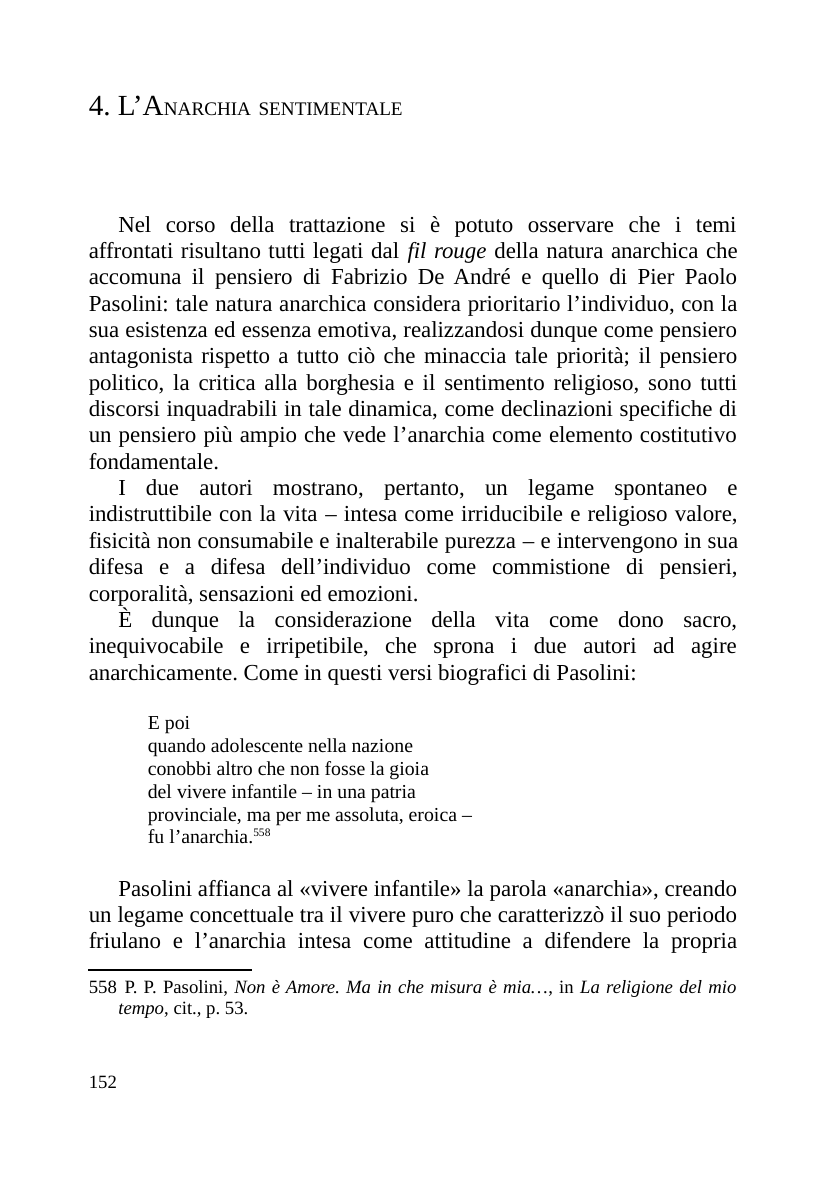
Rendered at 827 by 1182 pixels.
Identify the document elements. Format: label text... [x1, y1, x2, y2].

text Nel corso della trattazione si è potuto osservare che i temi affrontati risultano tutti legati dal fil rouge della natura anarchica che accomuna il pensiero di Fabrizio De André e quello di Pier Paolo Pasolini: tale natura anarchica considera prioritario l’individuo, con la sua esistenza ed essenza emotiva, realizzandosi dunque come pensiero antagonista rispetto a tutto ciò che minaccia tale priorità; il pensiero politico, la critica alla borghesia e il sentimento religioso, sono tutti discorsi inquadrabili in tale dinamica, come declinazioni specifiche di un pensiero più ampio che vede l’anarchia come elemento costitutivo fondamentale. [88, 211, 738, 474]
text provinciale, ma per me assoluta, eroica – [148, 803, 679, 825]
text quando adolescente nella nazione [148, 734, 679, 757]
text E poi [148, 711, 679, 734]
text P. P. Pasolini, Non è Amore. Ma in che misura è mia…, in La religione del mio tempo, cit., p. 53. [88, 976, 738, 1019]
text 4. L’Anarchia sentimentale [88, 88, 738, 122]
text I due autori mostrano, pertanto, un legame spontaneo e indistruttibile con la vita ‒ intesa come irriducibile e religioso valore, fisicità non consumabile e inalterabile purezza ‒ e intervengono in sua difesa e a difesa dell’individuo come commistione di pensieri, corporalità, sensazioni ed emozioni. [88, 474, 738, 606]
text fu l’anarchia. [148, 825, 679, 848]
text del vivere infantile – in una patria [148, 780, 679, 803]
text Pasolini affianca al «vivere infantile» la parola «anarchia», creando un legame concettuale tra il vivere puro che caratterizzò il suo periodo friulano e l’anarchia intesa come attitudine a difendere la propria [88, 874, 738, 954]
text È dunque la considerazione della vita come dono sacro, inequivocabile e irripetibile, che sprona i due autori ad agire anarchicamente. Come in questi versi biografici di Pasolini: [88, 606, 738, 685]
text conobbi altro che non fosse la gioia [148, 757, 679, 780]
